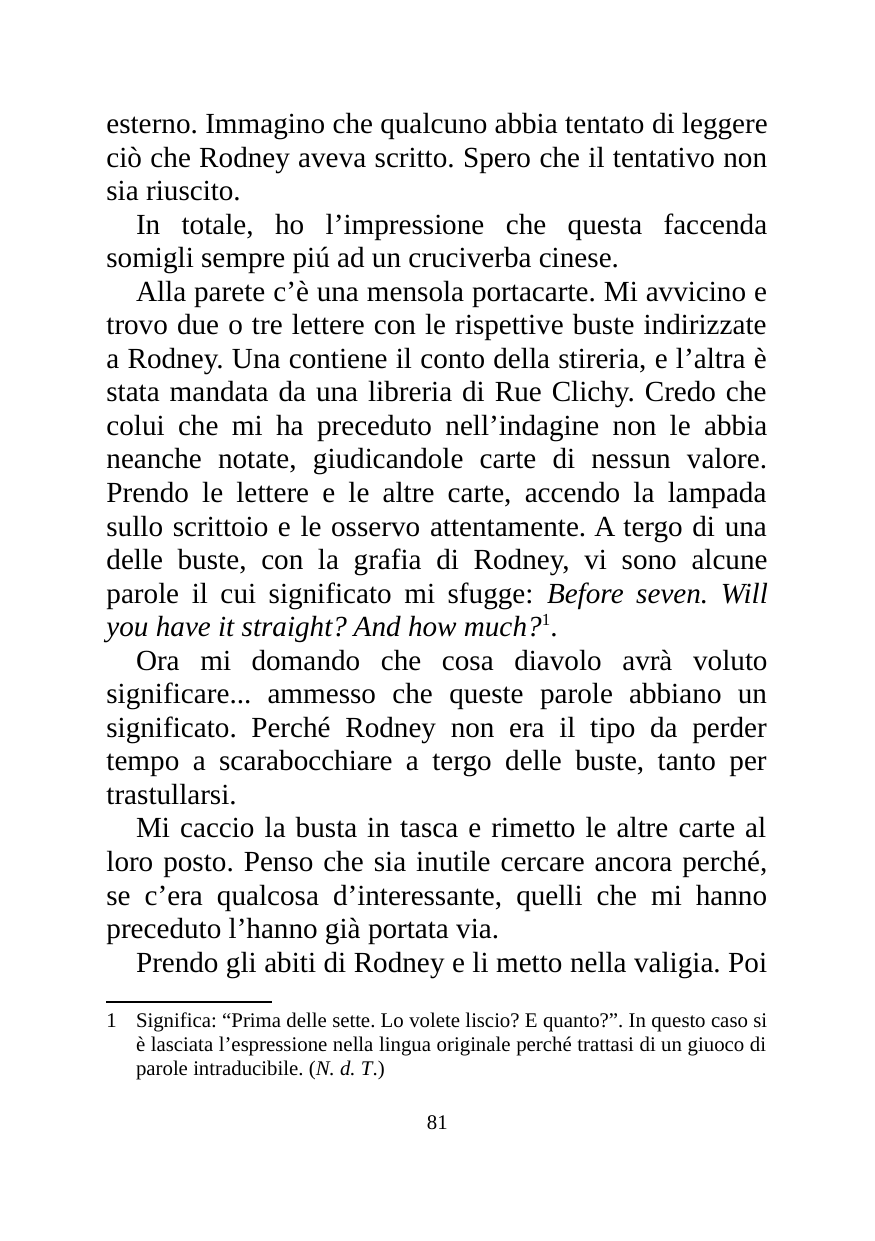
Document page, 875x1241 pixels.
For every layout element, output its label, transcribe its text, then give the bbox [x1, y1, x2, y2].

text Prendo gli abiti di Rodney e li metto nella valigia. Poi [106, 945, 768, 978]
text In totale, ho l’impressione che questa faccenda somigli sempre piú ad un cruciverba cinese. [106, 207, 768, 274]
text esterno. Immagino che qualcuno abbia tentato di leggere ciò che Rodney aveva scritto. Spero che il tentativo non sia riuscito. [106, 106, 768, 207]
text Ora mi domando che cosa diavolo avrà voluto significare... ammesso che queste parole abbiano un significato. Perché Rodney non era il tipo da perder tempo a scarabocchiare a tergo delle buste, tanto per trastullarsi. [106, 643, 768, 811]
text Mi caccio la busta in tasca e rimetto le altre carte al loro posto. Penso che sia inutile cercare ancora perché, se c’era qualcosa d’interessante, quelli che mi hanno preceduto l’hanno già portata via. [106, 811, 768, 945]
text Significa: “Prima delle sette. Lo volete liscio? E quanto?”. In questo caso si è lasciata l’espressione nella lingua originale perché trattasi di un giuoco di parole intraducibile. (N. d. T.) [106, 1008, 768, 1080]
text Alla parete c’è una mensola portacarte. Mi avvicino e trovo due o tre lettere con le rispettive buste indirizzate a Rodney. Una contiene il conto della stireria, e l’altra è stata mandata da una libreria di Rue Clichy. Credo che colui che mi ha preceduto nell’indagine non le abbia neanche notate, giudicandole carte di nessun valore. Prendo le lettere e le altre carte, accendo la lampada sullo scrittoio e le osservo attentamente. A tergo di una delle buste, con la grafia di Rodney, vi sono alcune parole il cui significato mi sfugge: Before seven. Will you have it straight? And how much?. [106, 274, 768, 643]
